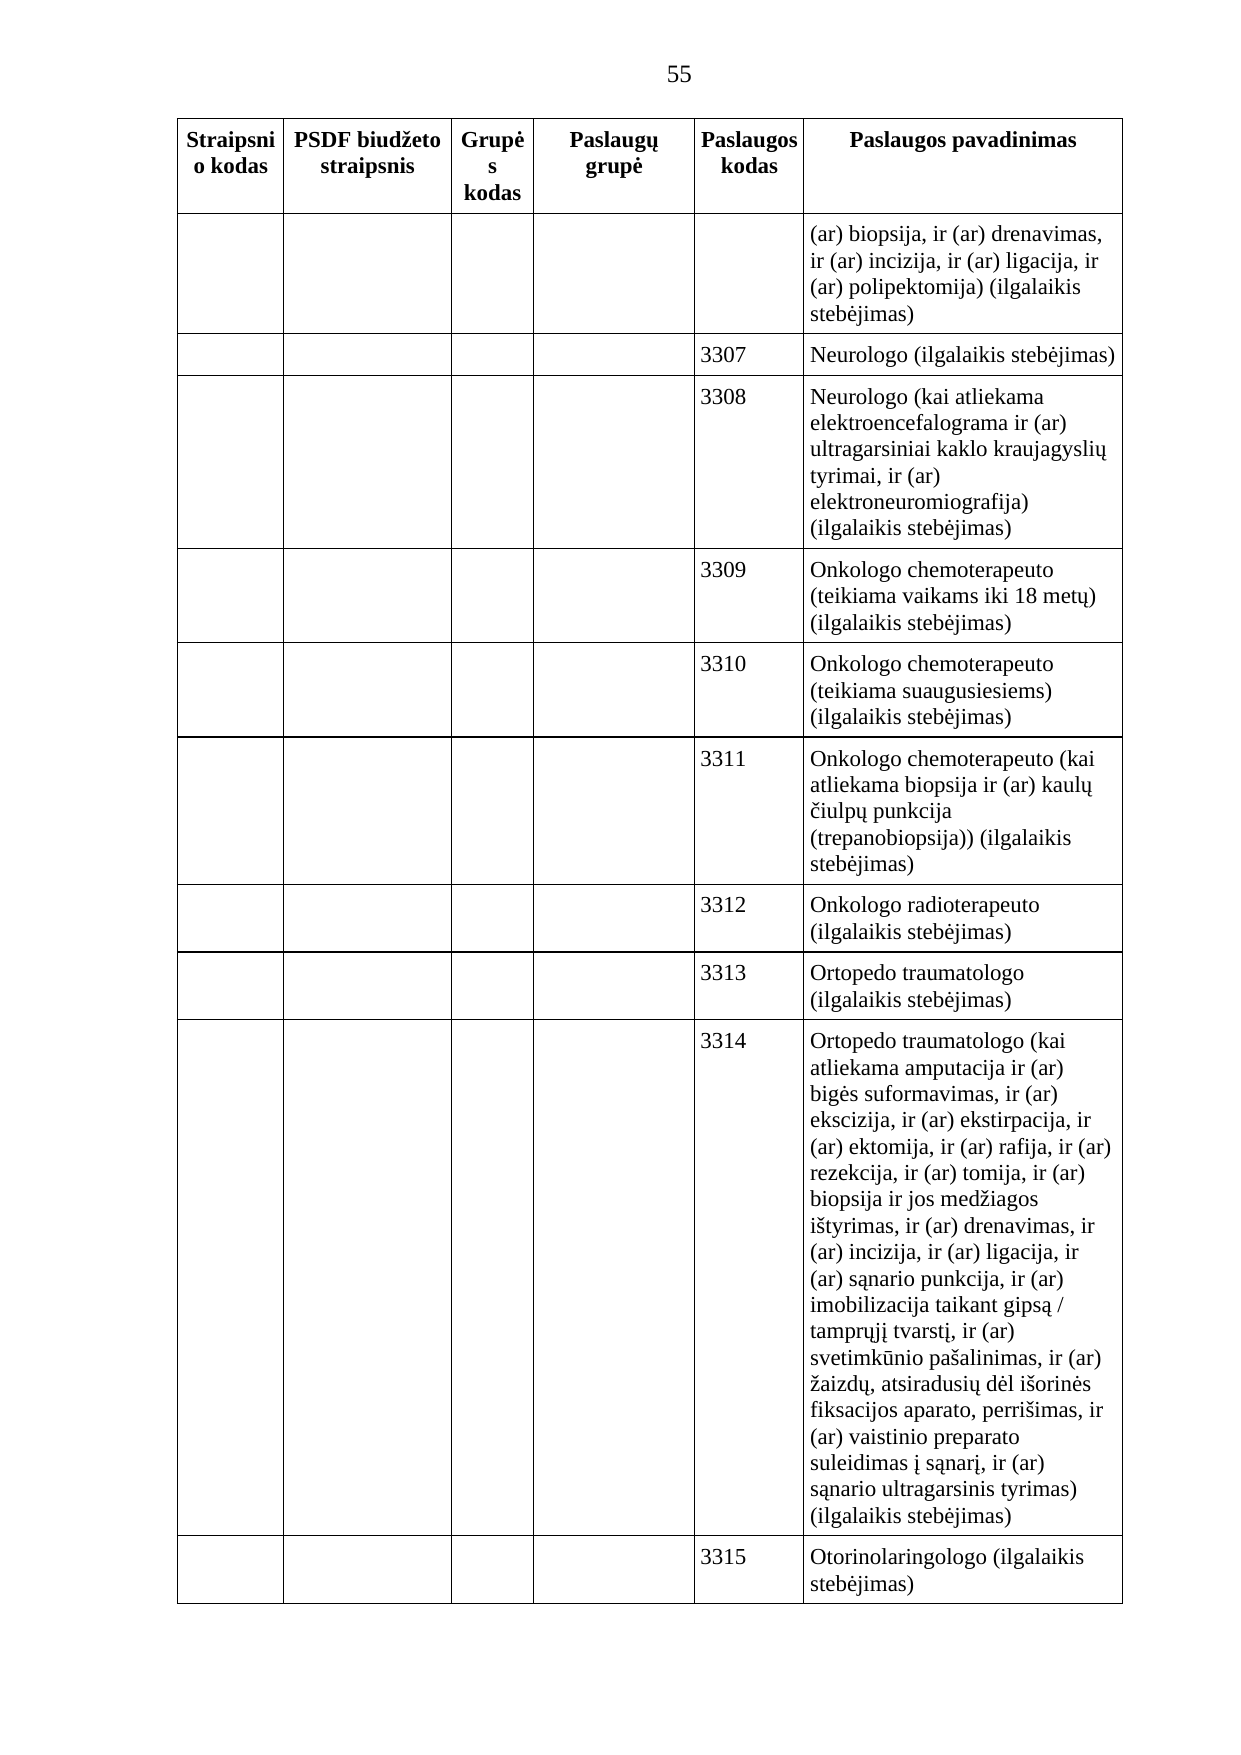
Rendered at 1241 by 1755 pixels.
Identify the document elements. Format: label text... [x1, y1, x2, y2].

table_cell Otorinolaringologo (ilgalaikis stebėjimas) [804, 1536, 1122, 1603]
table_cell [452, 376, 533, 548]
table_cell [178, 334, 283, 374]
table_cell [452, 643, 533, 736]
table_cell [284, 953, 451, 1019]
table_cell [284, 334, 451, 374]
table_cell [695, 214, 803, 333]
table_cell 3308 [695, 376, 803, 548]
table_cell 3314 [695, 1020, 803, 1535]
table_cell [534, 214, 694, 333]
table_cell [534, 738, 694, 883]
table_header Paslaugos kodas [695, 119, 803, 212]
table_cell [178, 738, 283, 883]
table_cell [534, 953, 694, 1019]
table_cell [178, 1536, 283, 1603]
table_cell Ortopedo traumatologo (ilgalaikis stebėjimas) [804, 953, 1122, 1019]
table_cell [284, 214, 451, 333]
table_cell [178, 643, 283, 736]
table_header Grupės kodas [452, 119, 533, 212]
table_cell Onkologo chemoterapeuto (teikiama vaikams iki 18 metų) (ilgalaikis stebėjimas) [804, 549, 1122, 642]
table_cell [284, 643, 451, 736]
table_cell 3310 [695, 643, 803, 736]
table_cell [284, 376, 451, 548]
table_cell [452, 549, 533, 642]
table_cell [452, 1020, 533, 1535]
table_cell [534, 334, 694, 374]
table_cell [534, 1020, 694, 1535]
table_cell [178, 885, 283, 951]
table_cell [534, 885, 694, 951]
table_cell [452, 214, 533, 333]
table_cell 3309 [695, 549, 803, 642]
table_cell [178, 1020, 283, 1535]
table_cell Onkologo chemoterapeuto (teikiama suaugusiesiems) (ilgalaikis stebėjimas) [804, 643, 1122, 736]
table_cell [284, 885, 451, 951]
table_cell [178, 376, 283, 548]
table_cell [284, 738, 451, 883]
table_cell Onkologo chemoterapeuto (kai atliekama biopsija ir (ar) kaulų čiulpų punkcija (trepanobiopsija)) (ilgalaikis stebėjimas) [804, 738, 1122, 883]
table_cell [452, 334, 533, 374]
table_cell [534, 549, 694, 642]
table_cell 3312 [695, 885, 803, 951]
table_cell [178, 214, 283, 333]
table_cell [534, 643, 694, 736]
table_cell [452, 885, 533, 951]
table_cell (ar) biopsija, ir (ar) drenavimas, ir (ar) incizija, ir (ar) ligacija, ir (ar) polipektomija) (ilgalaikis stebėjimas) [804, 214, 1122, 333]
table_cell [178, 549, 283, 642]
table_cell Onkologo radioterapeuto (ilgalaikis stebėjimas) [804, 885, 1122, 951]
table_cell [178, 953, 283, 1019]
table_cell [284, 1536, 451, 1603]
table_cell [284, 549, 451, 642]
table_header PSDF biudžeto straipsnis [284, 119, 451, 212]
table_cell 3311 [695, 738, 803, 883]
table_header Straipsnio kodas [178, 119, 283, 212]
table_cell [534, 1536, 694, 1603]
table_cell [452, 1536, 533, 1603]
table_cell 3313 [695, 953, 803, 1019]
table_cell Ortopedo traumatologo (kai atliekama amputacija ir (ar) bigės suformavimas, ir (ar) ekscizija, ir (ar) ekstirpacija, ir (ar) ektomija, ir (ar) rafija, ir (ar) rezekcija, ir (ar) tomija, ir (ar) biopsija ir jos medžiagos ištyrimas, ir (ar) drenavimas, ir (ar) incizija, ir (ar) ligacija, ir (ar) sąnario punkcija, ir (ar) imobilizacija taikant gipsą / tamprųjį tvarstį, ir (ar) svetimkūnio pašalinimas, ir (ar) žaizdų, atsiradusių dėl išorinės fiksacijos aparato, perrišimas, ir (ar) vaistinio preparato suleidimas į sąnarį, ir (ar) sąnario ultragarsinis tyrimas) (ilgalaikis stebėjimas) [804, 1020, 1122, 1535]
table_header Paslaugos pavadinimas [804, 119, 1122, 212]
table_cell Neurologo (ilgalaikis stebėjimas) [804, 334, 1122, 374]
table_cell [452, 953, 533, 1019]
table_cell [452, 738, 533, 883]
table_header Paslaugų grupė [534, 119, 694, 212]
table_cell Neurologo (kai atliekama elektroencefalograma ir (ar) ultragarsiniai kaklo kraujagyslių tyrimai, ir (ar) elektroneuromiografija) (ilgalaikis stebėjimas) [804, 376, 1122, 548]
table_cell [534, 376, 694, 548]
table_cell [284, 1020, 451, 1535]
table_cell 3315 [695, 1536, 803, 1603]
table_cell 3307 [695, 334, 803, 374]
